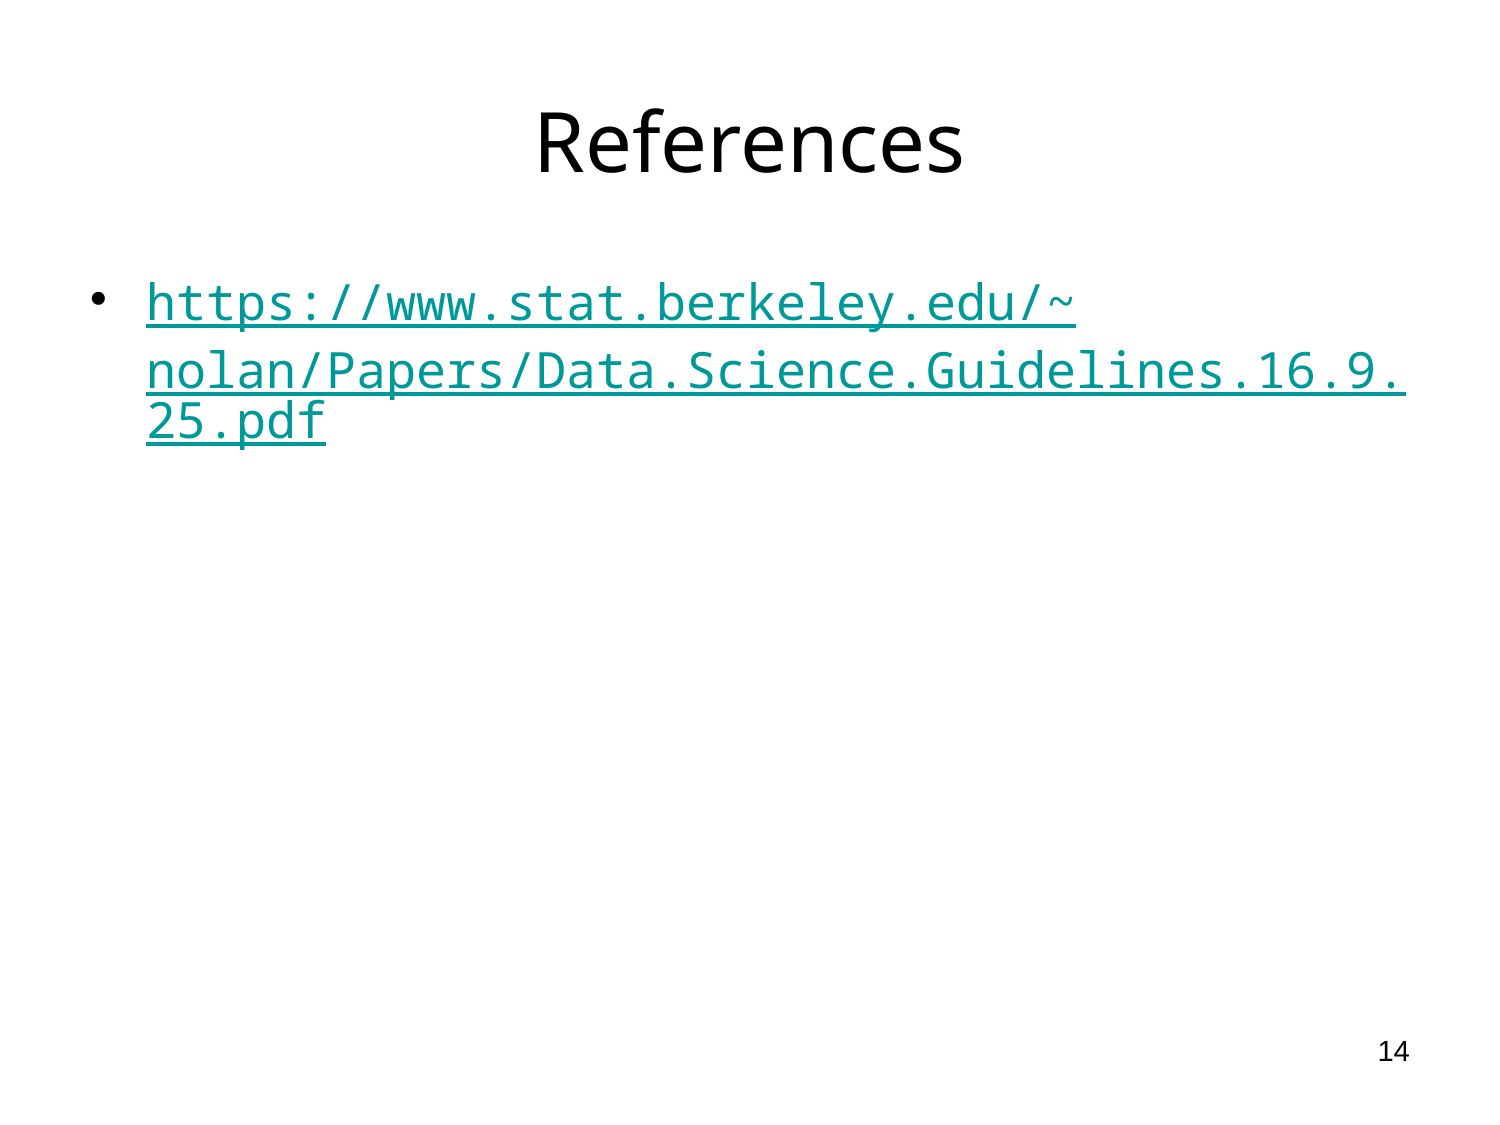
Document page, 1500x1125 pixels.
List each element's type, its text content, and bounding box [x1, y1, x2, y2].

list https://www.stat.berkeley.edu/~nolan/Papers/Data.Science.Guidelines.16.9.25.pdf [75, 262, 1425, 1005]
slide_number [1074, 1024, 1425, 1103]
title References [75, 45, 1425, 233]
